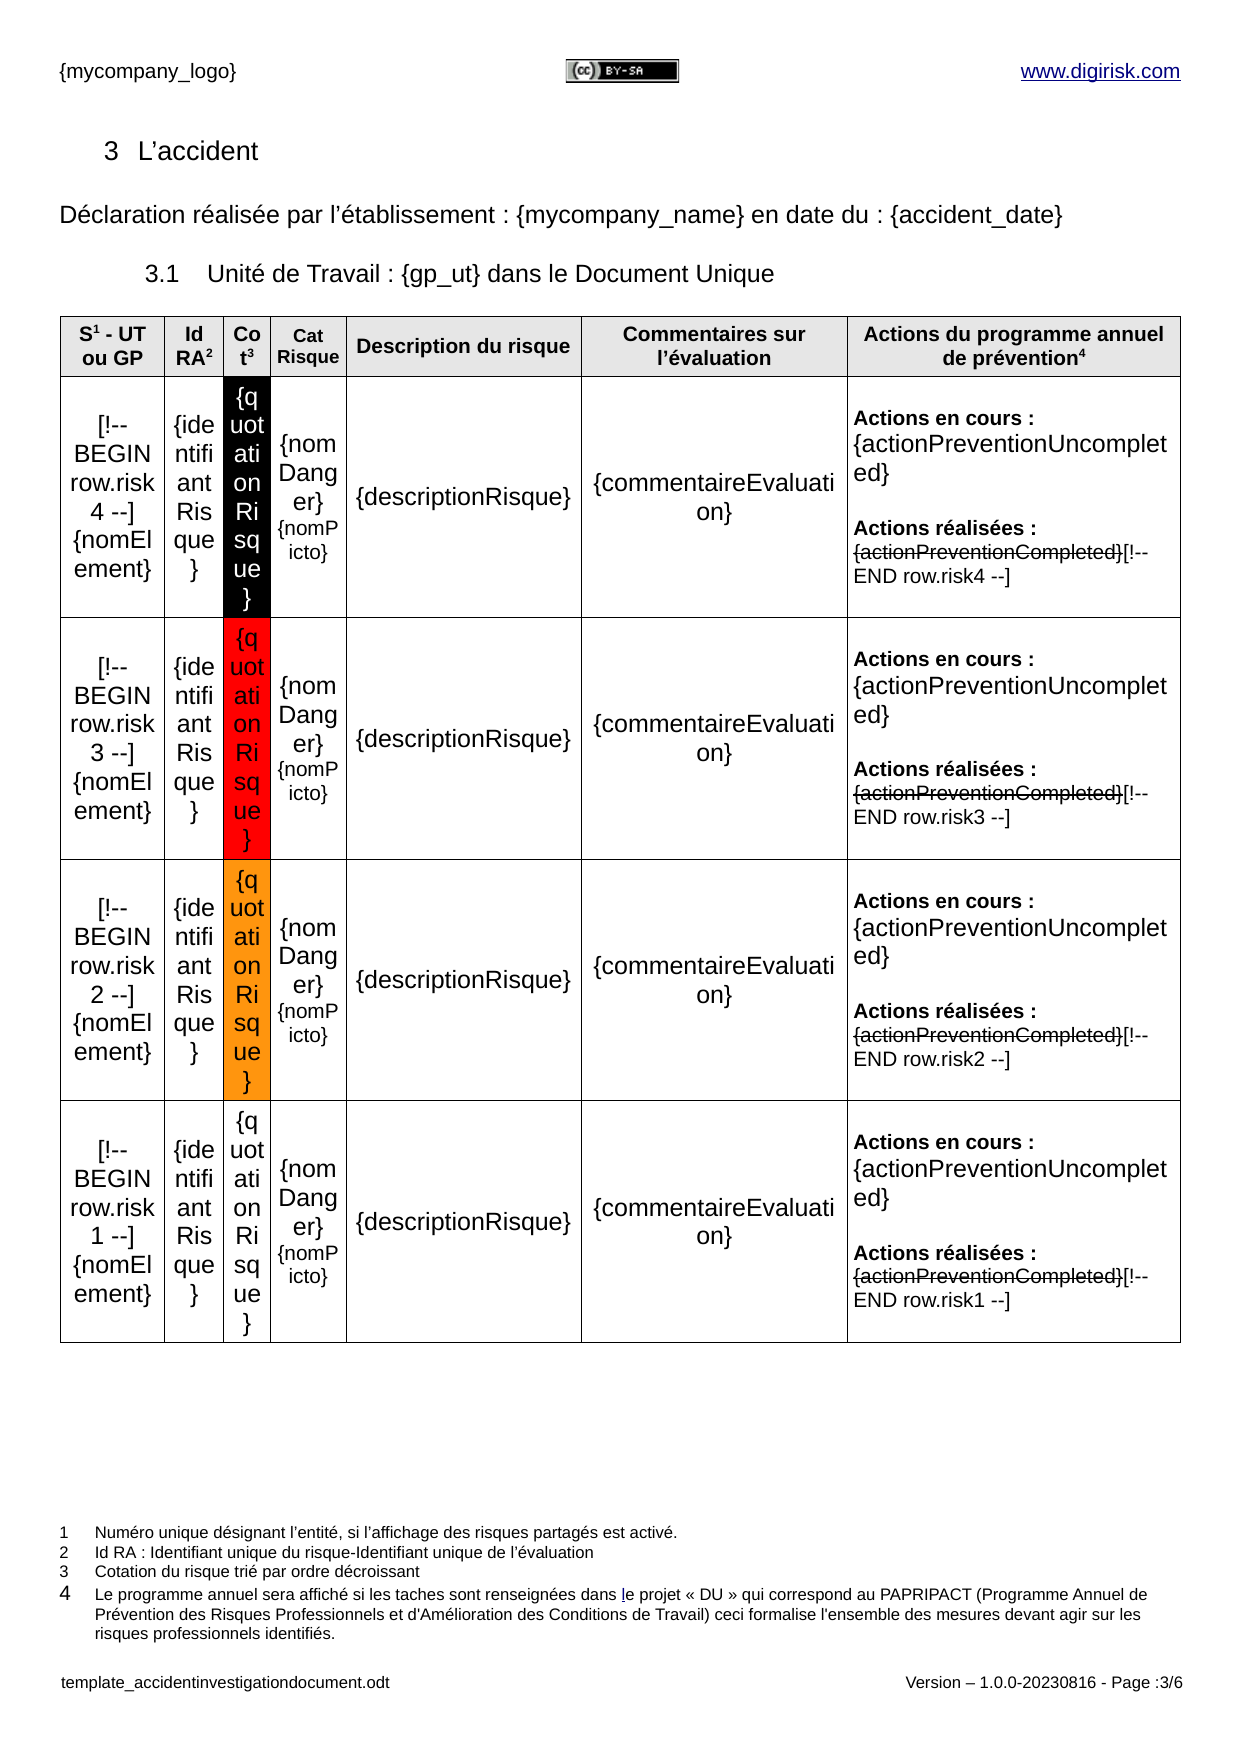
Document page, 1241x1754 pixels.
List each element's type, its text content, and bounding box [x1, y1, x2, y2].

table_cell {descriptionRisque} [347, 618, 581, 859]
table_header Actions du programme annuel de prévention [848, 317, 1180, 376]
table_header S - UT ou GP [61, 317, 164, 376]
table_cell {quotationRisque} [224, 618, 270, 859]
table_cell {identifiantRisque} [165, 1101, 223, 1342]
table_cell [!-- BEGIN row.risk3 --]{nomElement} [61, 618, 164, 859]
table_header Commentaires sur l’évaluation [582, 317, 847, 376]
table_header Description du risque [347, 317, 581, 376]
table_cell {descriptionRisque} [347, 377, 581, 617]
table_cell Actions en cours : {actionPreventionUncompleted} Actions réalisées : {actionPreventionCompleted}[!-- END row.risk2 --] [848, 860, 1180, 1100]
table_cell Actions en cours : {actionPreventionUncompleted} Actions réalisées : {actionPreventionCompleted}[!-- END row.risk3 --] [848, 618, 1180, 859]
table_cell {nomDanger} {nomPicto} [271, 1101, 346, 1342]
table_cell {nomDanger} {nomPicto} [271, 618, 346, 859]
table_cell {commentaireEvaluation} [582, 860, 847, 1100]
table_cell {commentaireEvaluation} [582, 1101, 847, 1342]
table_cell {identifiantRisque} [165, 377, 223, 617]
table_cell {identifiantRisque} [165, 860, 223, 1100]
table_cell {identifiantRisque} [165, 618, 223, 859]
subtitle L’accident [96, 134, 1181, 166]
text Déclaration réalisée par l’établissement : {mycompany_name} en date du : {accident_date} [59, 201, 1181, 229]
table_cell {quotationRisque} [224, 860, 270, 1100]
table_cell [!-- BEGIN row.risk2 --]{nomElement} [61, 860, 164, 1100]
table_cell {commentaireEvaluation} [582, 377, 847, 617]
table_header Id RA [165, 317, 223, 376]
table_header Cot [224, 317, 270, 376]
table_cell {quotationRisque} [224, 377, 270, 617]
table_cell {quotationRisque} [224, 1101, 270, 1342]
table_cell Actions en cours : {actionPreventionUncompleted} Actions réalisées : {actionPreventionCompleted}[!-- END row.risk1 --] [848, 1101, 1180, 1342]
subtitle Unité de Travail : {gp_ut} dans le Document Unique [138, 259, 1181, 287]
table_cell {descriptionRisque} [347, 860, 581, 1100]
table_cell {commentaireEvaluation} [582, 618, 847, 859]
picture [565, 59, 680, 83]
table_header Cat Risque [271, 317, 346, 376]
table_cell {nomDanger} {nomPicto} [271, 860, 346, 1100]
table_cell [!-- BEGIN row.risk1 --]{nomElement} [61, 1101, 164, 1342]
table_cell Actions en cours : {actionPreventionUncompleted} Actions réalisées : {actionPreventionCompleted}[!-- END row.risk4 --] [848, 377, 1180, 617]
table_cell {descriptionRisque} [347, 1101, 581, 1342]
table_cell [!-- BEGIN row.risk4 --]{nomElement} [61, 377, 164, 617]
table_cell {nomDanger} {nomPicto} [271, 377, 346, 617]
